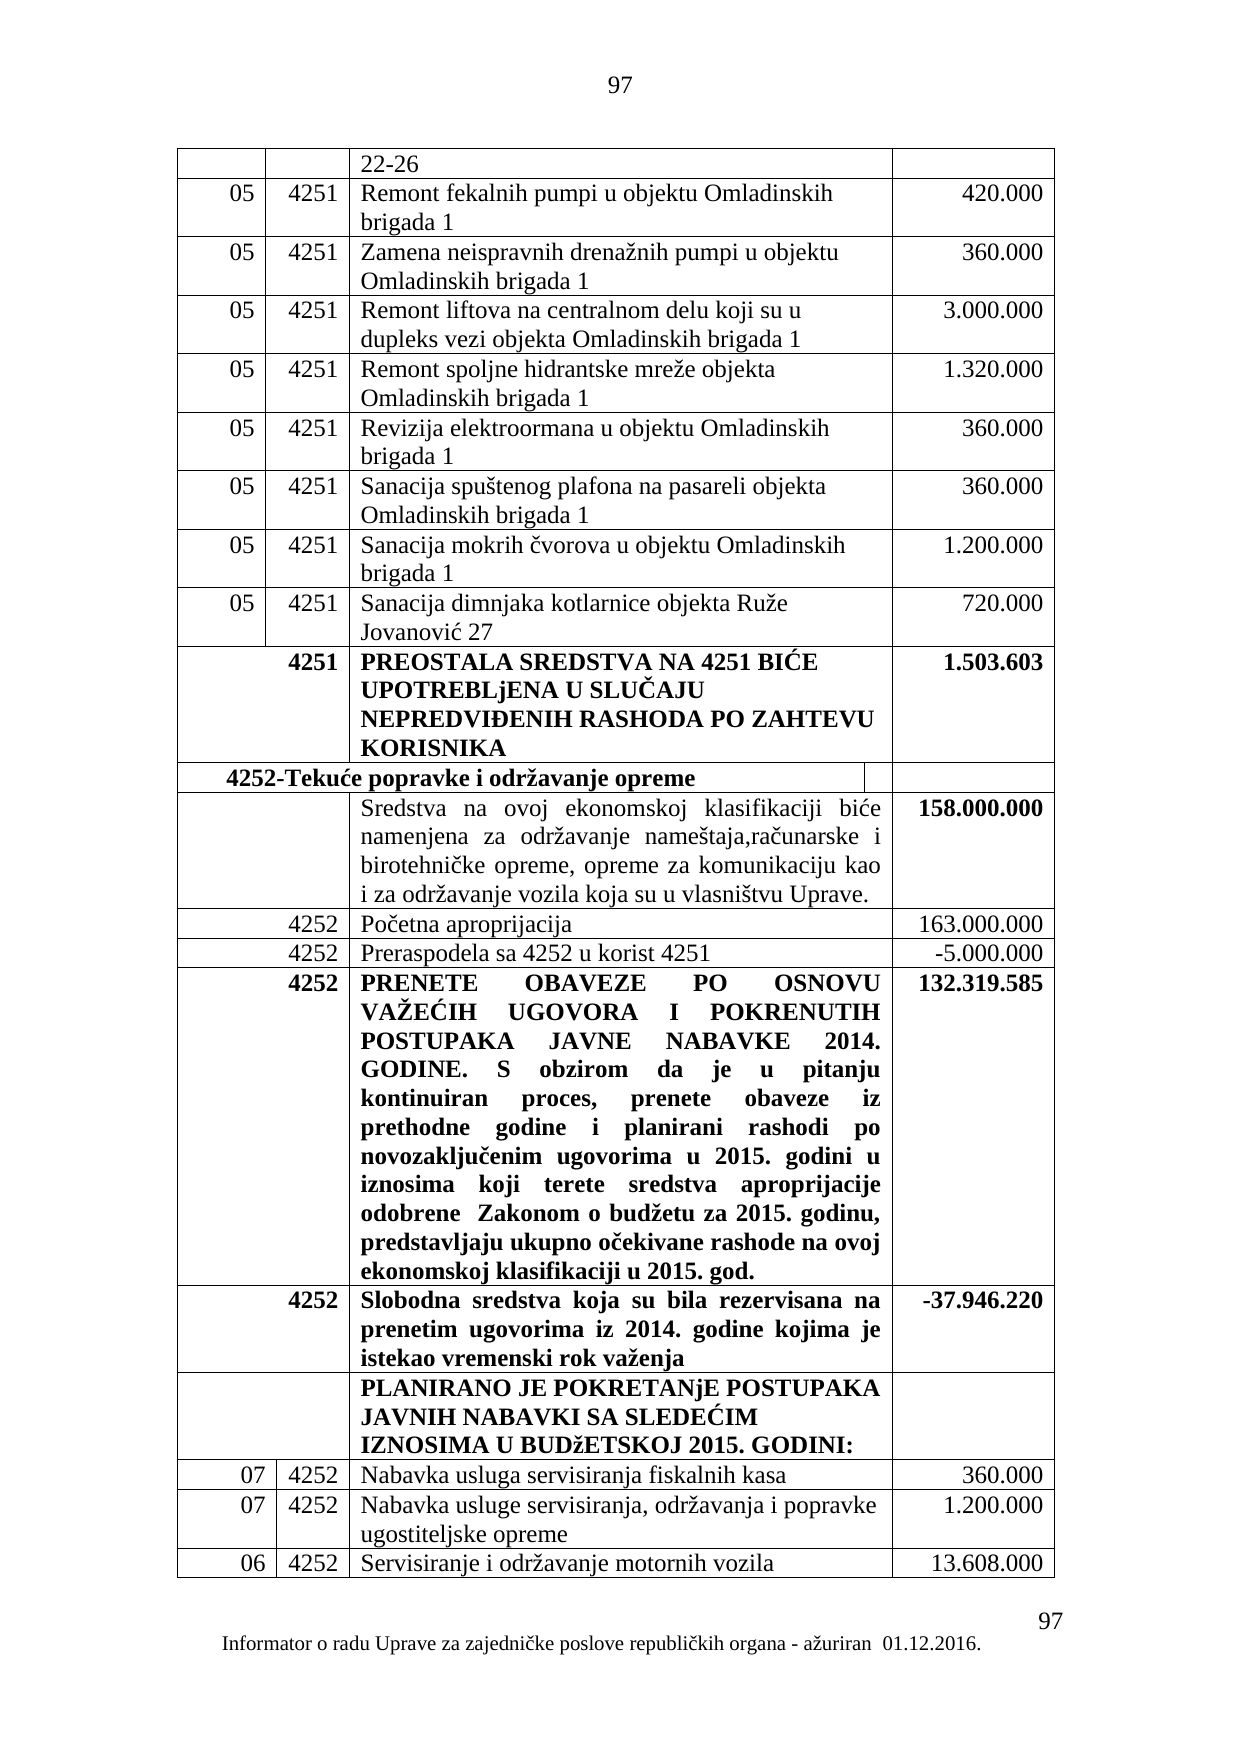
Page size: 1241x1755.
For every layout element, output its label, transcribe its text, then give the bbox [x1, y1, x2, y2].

table_cell 4251 [266, 237, 349, 294]
table_cell 4251 [266, 413, 349, 470]
table_cell 132.319.585 [893, 968, 1054, 1284]
table_cell 4251 [266, 354, 349, 412]
table_cell 4252 [277, 1490, 349, 1547]
table_cell [893, 763, 1054, 792]
table_cell 4251 [266, 588, 349, 646]
table_cell 1.200.000 [893, 530, 1054, 587]
table_cell 05 [178, 530, 265, 587]
table_cell 1.503.603 [893, 647, 1054, 762]
table_cell Remont liftova na centralnom delu koji su u dupleks vezi objekta Omladinskih brigada 1 [350, 296, 892, 353]
table_cell [178, 149, 265, 177]
table_cell 07 [178, 1490, 276, 1547]
table_cell Nabavka usluga servisiranja fiskalnih kasa [350, 1460, 892, 1489]
table_cell 05 [178, 296, 265, 353]
table_cell 22-26 [350, 149, 892, 177]
table_cell 05 [178, 588, 265, 646]
table_cell 4252-Tekuće popravke i održavanje opreme [178, 763, 864, 792]
table_cell Sanacija mokrih čvorova u objektu Omladinskih brigada 1 [350, 530, 892, 587]
table_cell Servisiranje i održavanje motornih vozila [350, 1549, 892, 1577]
table_cell 06 [178, 1549, 276, 1577]
table_cell 13.608.000 [893, 1549, 1054, 1577]
table_cell [178, 793, 349, 908]
table_cell 4252 [178, 1286, 349, 1372]
table_cell Sredstva na ovoj ekonomskoj klasifikaciji biće namenjena za održavanje nameštaja,računarske i birotehničke opreme, opreme za komunikaciju kao i za održavanje vozila koja su u vlasništvu Uprave. [350, 793, 892, 908]
table_cell 4252 [178, 968, 349, 1284]
table_cell [893, 1373, 1054, 1459]
table_cell 05 [178, 179, 265, 236]
table_cell 163.000.000 [893, 909, 1054, 937]
table_cell 360.000 [893, 237, 1054, 294]
table_cell 420.000 [893, 179, 1054, 236]
table_cell Slobodna sredstva koja su bila rezervisana na prenetim ugovorima iz 2014. godine kojima je istekao vremenski rok važenja [350, 1286, 892, 1372]
table_cell Revizija elektroormana u objektu Omladinskih brigada 1 [350, 413, 892, 470]
table_cell [893, 149, 1054, 177]
table_cell 360.000 [893, 413, 1054, 470]
table_cell Zamena neispravnih drenažnih pumpi u objektu Omladinskih brigada 1 [350, 237, 892, 294]
table_cell 720.000 [893, 588, 1054, 646]
table_cell 05 [178, 413, 265, 470]
table_cell -37.946.220 [893, 1286, 1054, 1372]
table_cell 4252 [277, 1549, 349, 1577]
table_cell Remont fekalnih pumpi u objektu Omladinskih brigada 1 [350, 179, 892, 236]
table_cell [865, 763, 892, 792]
table_cell 4251 [266, 179, 349, 236]
table_cell 05 [178, 354, 265, 412]
table_cell 05 [178, 471, 265, 529]
table_cell 4251 [266, 530, 349, 587]
table_cell 360.000 [893, 471, 1054, 529]
table_cell 1.200.000 [893, 1490, 1054, 1547]
table_cell 1.320.000 [893, 354, 1054, 412]
table_cell 360.000 [893, 1460, 1054, 1489]
table_cell [266, 149, 349, 177]
table_cell 07 [178, 1460, 276, 1489]
table_cell 4251 [266, 296, 349, 353]
table_cell Sanacija dimnjaka kotlarnice objekta Ruže Jovanović 27 [350, 588, 892, 646]
table_cell PREOSTALA SREDSTVA NA 4251 BIĆE UPOTREBLjENA U SLUČAJU NEPREDVIĐENIH RASHODA PO ZAHTEVU KORISNIKA [350, 647, 892, 762]
table_cell -5.000.000 [893, 939, 1054, 967]
table_cell 4251 [266, 471, 349, 529]
table_cell 4252 [277, 1460, 349, 1489]
table_cell Početna aproprijacija [350, 909, 892, 937]
table_cell PLANIRANO JE POKRETANјE POSTUPAKA JAVNIH NABAVKI SA SLEDEĆIM IZNOSIMA U BUDžETSKOJ 2015. GODINI: [350, 1373, 892, 1459]
table_cell [178, 1373, 349, 1459]
table_cell 4251 [178, 647, 349, 762]
table_cell 158.000.000 [893, 793, 1054, 908]
table_cell 4252 [178, 909, 349, 937]
table_cell Preraspodela sa 4252 u korist 4251 [350, 939, 892, 967]
table_cell Sanacija spuštenog plafona na pasareli objekta Omladinskih brigada 1 [350, 471, 892, 529]
table_cell 4252 [178, 939, 349, 967]
table_cell Nabavka usluge servisiranja, održavanja i popravke ugostitelјske opreme [350, 1490, 892, 1547]
table_cell 3.000.000 [893, 296, 1054, 353]
table_cell 05 [178, 237, 265, 294]
table_cell Remont spolјne hidrantske mreže objekta Omladinskih brigada 1 [350, 354, 892, 412]
table_cell PRENETE OBAVEZE PO OSNOVU VAŽEĆIH UGOVORA I POKRENUTIH POSTUPAKA JAVNE NABAVKE 2014. GODINE. S obzirom da je u pitanju kontinuiran proces, prenete obaveze iz prethodne godine i planirani rashodi po novozaklјučenim ugovorima u 2015. godini u iznosima koji terete sredstva aproprijacije odobrene Zakonom o budžetu za 2015. godinu, predstavlјaju ukupno očekivane rashode na ovoj ekonomskoj klasifikaciji u 2015. god. [350, 968, 892, 1284]
